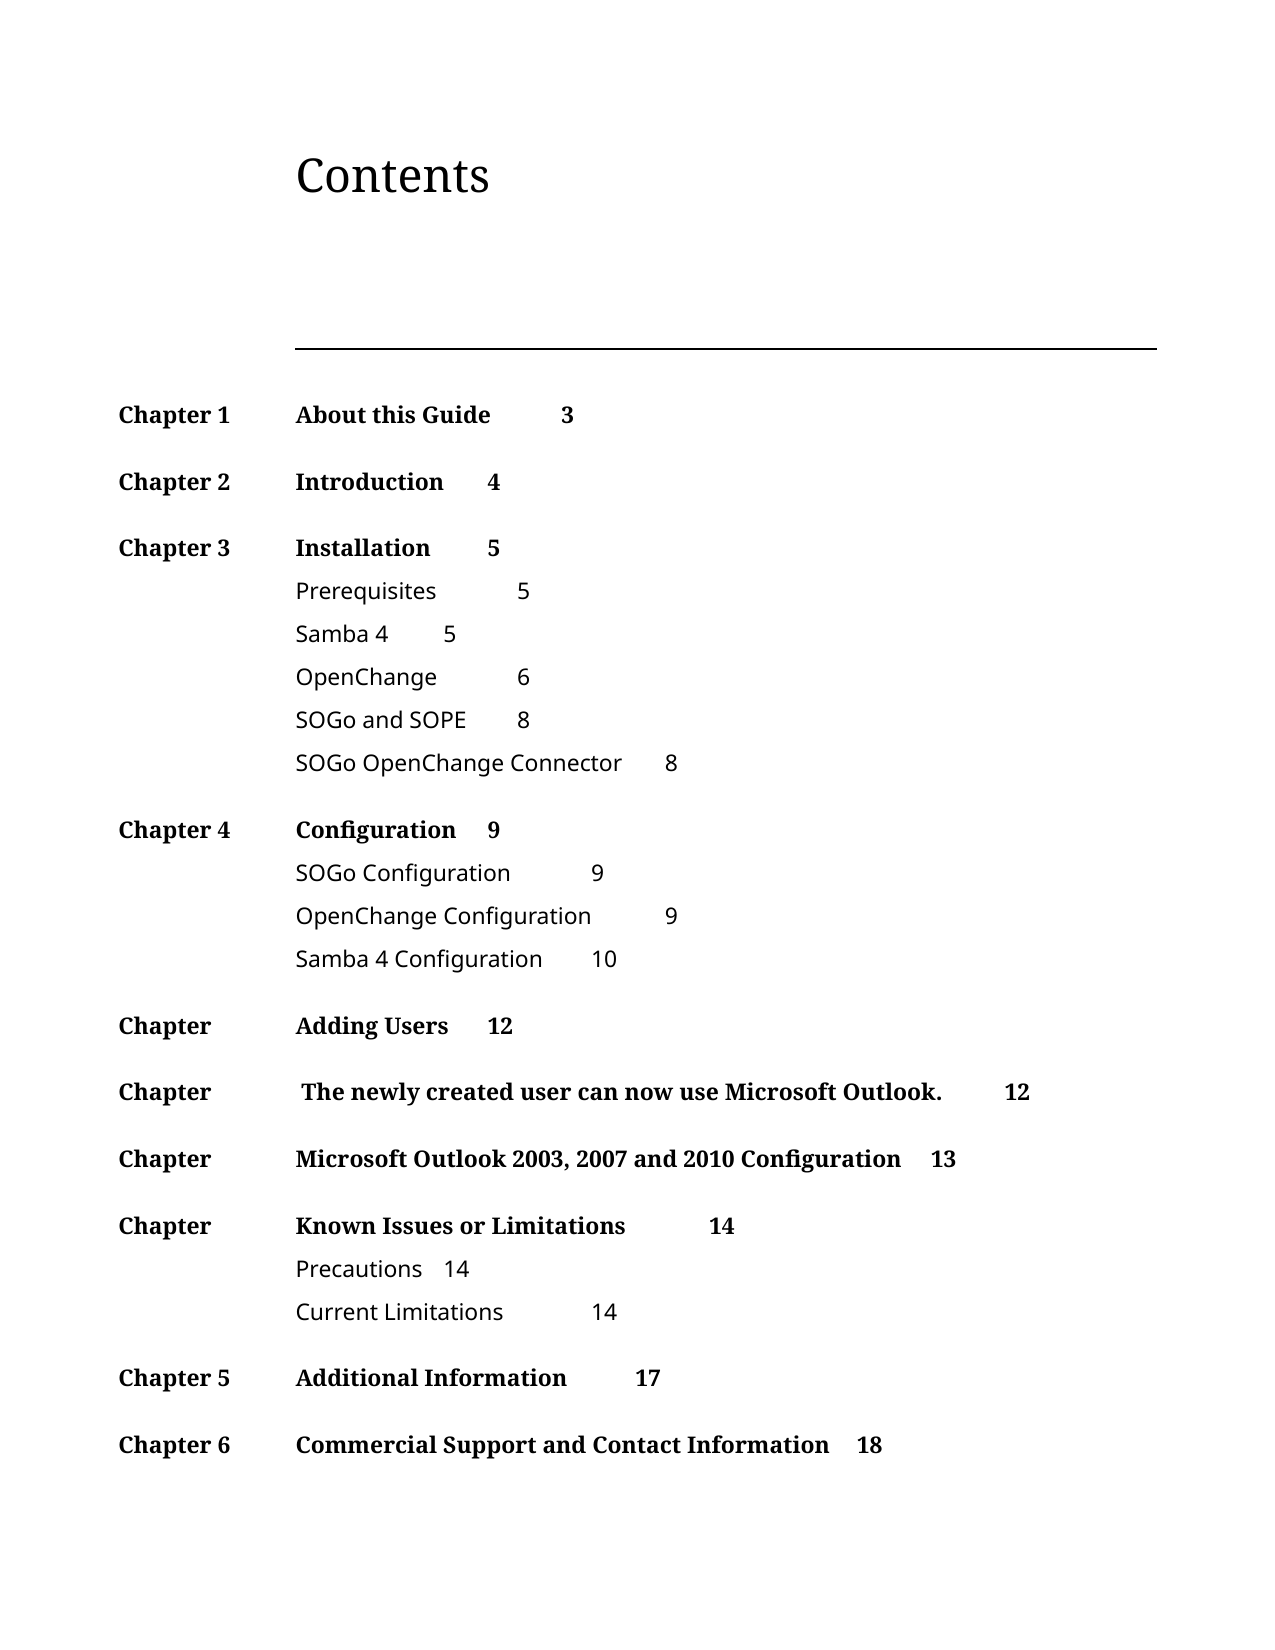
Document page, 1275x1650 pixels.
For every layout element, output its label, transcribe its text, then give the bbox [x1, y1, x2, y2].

text Samba 4 Configuration 10 [295, 943, 1157, 974]
text Current Limitations 14 [295, 1296, 1157, 1327]
text OpenChange Configuration 9 [295, 900, 1157, 931]
text Chapter Known Issues or Limitations 14 [118, 1209, 1157, 1241]
text Chapter 3 Installation 5 [118, 532, 1157, 563]
subtitle Contents [295, 143, 1157, 348]
text Chapter 1 About this Guide 3 [118, 399, 1157, 430]
text OpenChange 6 [295, 661, 1157, 692]
text Prerequisites 5 [295, 575, 1157, 606]
text Samba 4 5 [295, 618, 1157, 649]
text Chapter Microsoft Outlook 2003, 2007 and 2010 Configuration 13 [118, 1143, 1157, 1174]
text Chapter 2 Introduction 4 [118, 465, 1157, 497]
text Chapter 4 Configuration 9 [118, 814, 1157, 845]
text Precautions 14 [295, 1253, 1157, 1284]
text SOGo and SOPE 8 [295, 704, 1157, 735]
text SOGo OpenChange Connector 8 [295, 747, 1157, 778]
text SOGo Configuration 9 [295, 857, 1157, 888]
text Chapter Adding Users 12 [118, 1009, 1157, 1041]
text Chapter 5 Additional Information 17 [118, 1362, 1157, 1393]
text Chapter The newly created user can now use Microsoft Outlook. 12 [118, 1076, 1157, 1107]
text Chapter 6 Commercial Support and Contact Information 18 [118, 1429, 1157, 1460]
